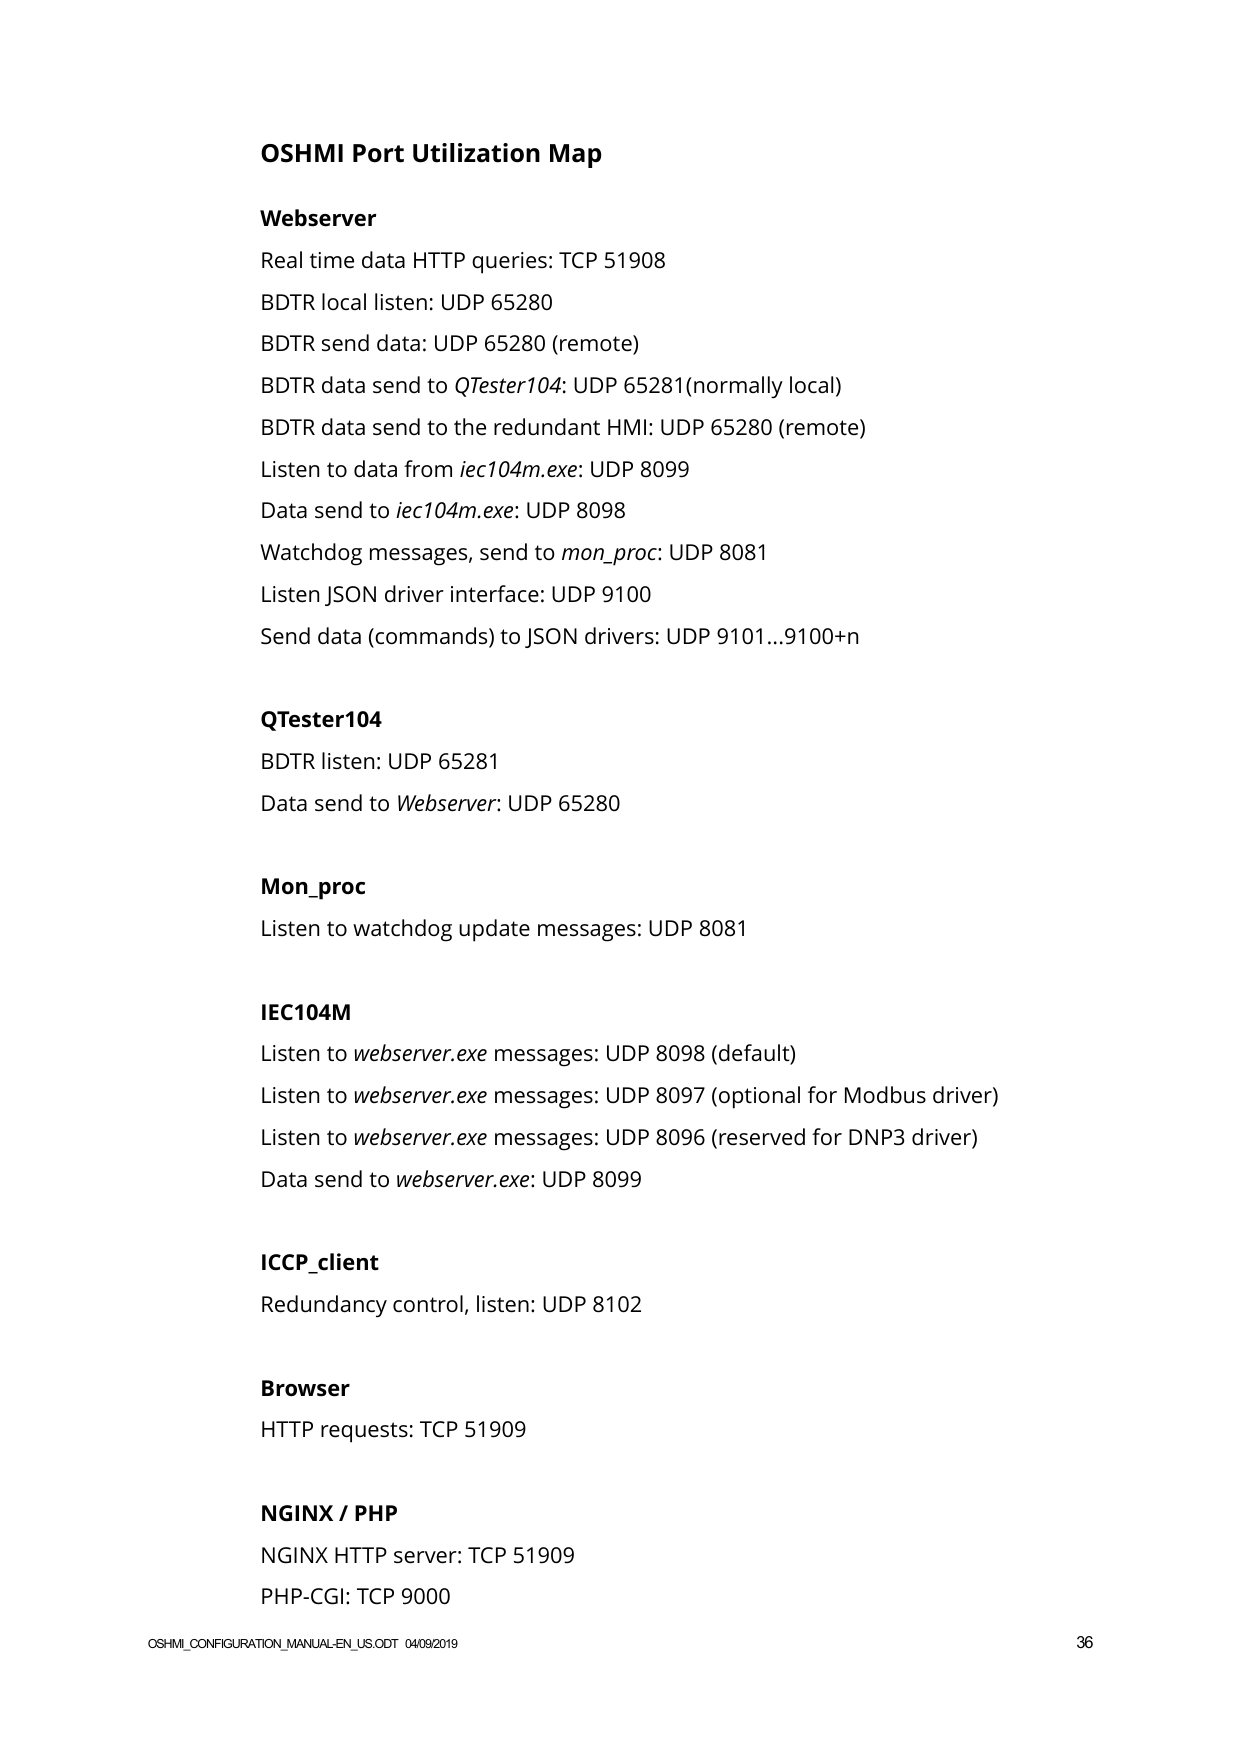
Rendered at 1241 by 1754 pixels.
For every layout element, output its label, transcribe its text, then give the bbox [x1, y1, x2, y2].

text PHP-CGI: TCP 9000 [260, 1581, 1093, 1611]
text Data send to webserver.exe: UDP 8099 [260, 1164, 1093, 1193]
text ICCP_client [260, 1247, 1093, 1277]
subtitle OSHMI Port Utilization Map [260, 136, 1093, 170]
text BDTR listen: UDP 65281 [260, 746, 1093, 776]
text BDTR send data: UDP 65280 (remote) [260, 328, 1093, 358]
text Real time data HTTP queries: TCP 51908 [260, 245, 1093, 274]
text HTTP requests: TCP 51909 [260, 1414, 1093, 1444]
text IEC104M [260, 997, 1093, 1026]
text BDTR data send to QTester104: UDP 65281(normally local) [260, 370, 1093, 400]
text Listen to webserver.exe messages: UDP 8096 (reserved for DNP3 driver) [260, 1122, 1093, 1152]
text QTester104 [260, 704, 1093, 734]
text BDTR data send to the redundant HMI: UDP 65280 (remote) [260, 412, 1093, 442]
text Redundancy control, listen: UDP 8102 [260, 1289, 1093, 1319]
text BDTR local listen: UDP 65280 [260, 286, 1093, 316]
text Mon_proc [260, 871, 1093, 901]
text Listen JSON driver interface: UDP 9100 [260, 579, 1093, 609]
text NGINX HTTP server: TCP 51909 [260, 1539, 1093, 1569]
text Webserver [260, 203, 1093, 233]
text NGINX / PHP [260, 1498, 1093, 1528]
text Data send to iec104m.exe: UDP 8098 [260, 495, 1093, 525]
text Watchdog messages, send to mon_proc: UDP 8081 [260, 537, 1093, 567]
text Send data (commands) to JSON drivers: UDP 9101...9100+n [260, 621, 1093, 650]
text Listen to data from iec104m.exe: UDP 8099 [260, 453, 1093, 483]
text Listen to webserver.exe messages: UDP 8098 (default) [260, 1038, 1093, 1068]
text Listen to webserver.exe messages: UDP 8097 (optional for Modbus driver) [260, 1080, 1093, 1110]
text Browser [260, 1372, 1093, 1402]
text Listen to watchdog update messages: UDP 8081 [260, 913, 1093, 943]
text Data send to Webserver: UDP 65280 [260, 788, 1093, 817]
